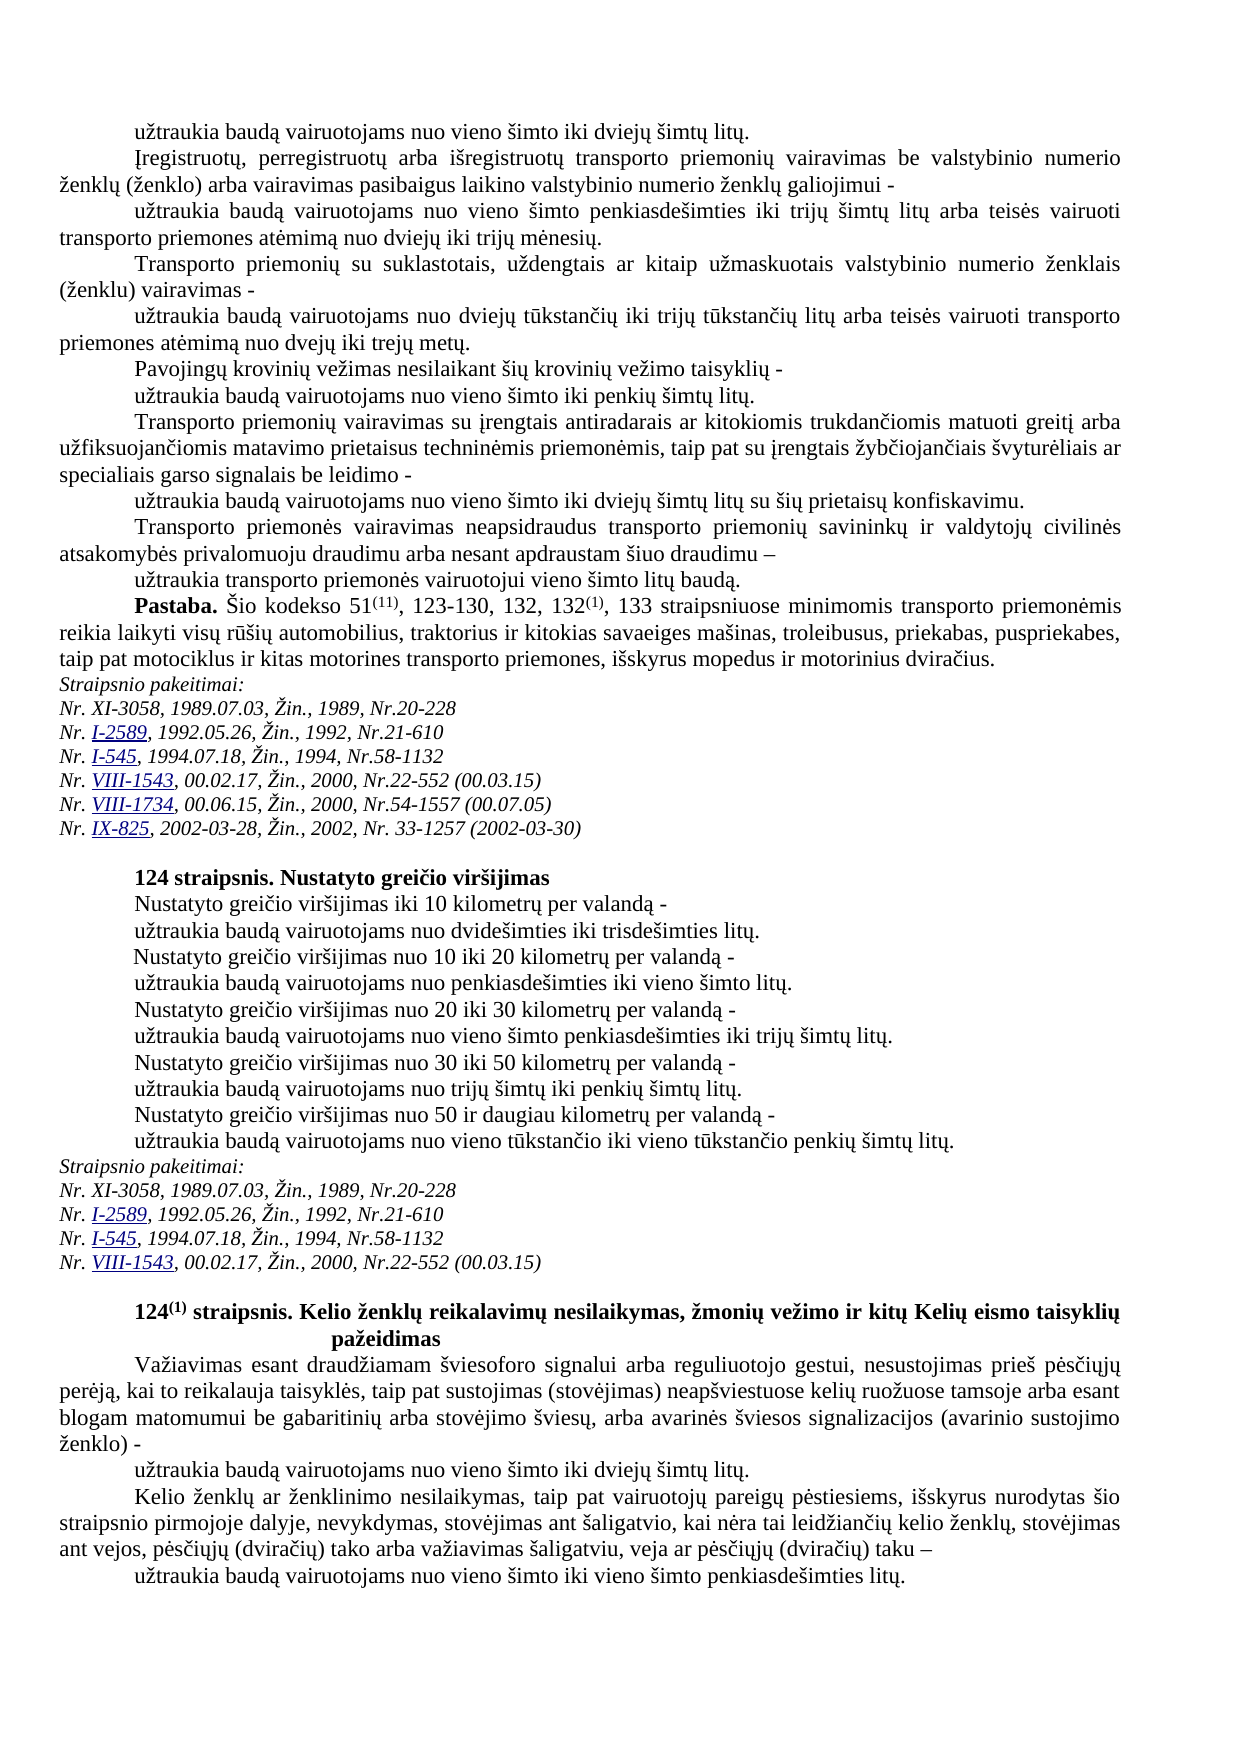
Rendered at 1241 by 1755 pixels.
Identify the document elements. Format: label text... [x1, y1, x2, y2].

text Transporto priemonės vairavimas neapsidraudus transporto priemonių savininkų ir valdytojų civilinės atsakomybės privalomuoju draudimu arba nesant apdraustam šiuo draudimu – [59, 513, 1122, 566]
text Nustatyto greičio viršijimas nuo 20 iki 30 kilometrų per valandą - [59, 996, 1122, 1022]
text užtraukia baudą vairuotojams nuo penkiasdešimties iki vieno šimto litų. [59, 969, 1122, 996]
text Nr. VIII-1543, 00.02.17, Žin., 2000, Nr.22-552 (00.03.15) [59, 1250, 1122, 1274]
text Nustatyto greičio viršijimas nuo 10 iki 20 kilometrų per valandą - [59, 943, 1122, 969]
text užtraukia baudą vairuotojams nuo vieno šimto iki penkių šimtų litų. [59, 382, 1122, 408]
text Įregistruotų, perregistruotų arba išregistruotų transporto priemonių vairavimas be valstybinio numerio ženklų (ženklo) arba vairavimas pasibaigus laikino valstybinio numerio ženklų galiojimui - [59, 144, 1122, 197]
text Nr. I-2589, 1992.05.26, Žin., 1992, Nr.21-610 [59, 720, 1122, 744]
text Pastaba. Šio kodekso 51(11), 123-130, 132, 132(1), 133 straipsniuose minimomis transporto priemonėmis reikia laikyti visų rūšių automobilius, traktorius ir kitokias savaeiges mašinas, troleibusus, priekabas, puspriekabes, taip pat motociklus ir kitas motorines transporto priemones, išskyrus mopedus ir motorinius dviračius. [59, 592, 1122, 672]
text Nustatyto greičio viršijimas iki 10 kilometrų per valandą - [59, 890, 1122, 917]
text užtraukia transporto priemonės vairuotojui vieno šimto litų baudą. [59, 566, 1122, 592]
text užtraukia baudą vairuotojams nuo dviejų tūkstančių iki trijų tūkstančių litų arba teisės vairuoti transporto priemones atėmimą nuo dvejų iki trejų metų. [59, 303, 1122, 355]
text užtraukia baudą vairuotojams nuo trijų šimtų iki penkių šimtų litų. [59, 1075, 1122, 1101]
text Nr. VIII-1734, 00.06.15, Žin., 2000, Nr.54-1557 (00.07.05) [59, 792, 1122, 816]
text Nustatyto greičio viršijimas nuo 50 ir daugiau kilometrų per valandą - [59, 1101, 1122, 1128]
text Nr. I-2589, 1992.05.26, Žin., 1992, Nr.21-610 [59, 1202, 1122, 1226]
text Pavojingų krovinių vežimas nesilaikant šių krovinių vežimo taisyklių - [59, 355, 1122, 382]
text 124(1) straipsnis. Kelio ženklų reikalavimų nesilaikymas, žmonių vežimo ir kitų Kelių eismo taisyklių pažeidimas [134, 1298, 1122, 1351]
text Nustatyto greičio viršijimas nuo 30 iki 50 kilometrų per valandą - [59, 1048, 1122, 1075]
text užtraukia baudą vairuotojams nuo vieno tūkstančio iki vieno tūkstančio penkių šimtų litų. [59, 1128, 1122, 1154]
text Straipsnio pakeitimai: [59, 1154, 1122, 1178]
text Nr. IX-825, 2002-03-28, Žin., 2002, Nr. 33-1257 (2002-03-30) [59, 816, 1122, 840]
text Kelio ženklų ar ženklinimo nesilaikymas, taip pat vairuotojų pareigų pėstiesiems, išskyrus nurodytas šio straipsnio pirmojoje dalyje, nevykdymas, stovėjimas ant šaligatvio, kai nėra tai leidžiančių kelio ženklų, stovėjimas ant vejos, pėsčiųjų (dviračių) tako arba važiavimas šaligatviu, veja ar pėsčiųjų (dviračių) taku – [59, 1483, 1122, 1562]
text užtraukia baudą vairuotojams nuo vieno šimto penkiasdešimties iki trijų šimtų litų arba teisės vairuoti transporto priemones atėmimą nuo dviejų iki trijų mėnesių. [59, 197, 1122, 250]
text Nr. XI-3058, 1989.07.03, Žin., 1989, Nr.20-228 [59, 1178, 1122, 1202]
text Transporto priemonių su suklastotais, uždengtais ar kitaip užmaskuotais valstybinio numerio ženklais (ženklu) vairavimas - [59, 250, 1122, 303]
text Nr. VIII-1543, 00.02.17, Žin., 2000, Nr.22-552 (00.03.15) [59, 768, 1122, 792]
text Važiavimas esant draudžiamam šviesoforo signalui arba reguliuotojo gestui, nesustojimas prieš pėsčiųjų perėją, kai to reikalauja taisyklės, taip pat sustojimas (stovėjimas) neapšviestuose kelių ruožuose tamsoje arba esant blogam matomumui be gabaritinių arba stovėjimo šviesų, arba avarinės šviesos signalizacijos (avarinio sustojimo ženklo) - [59, 1351, 1122, 1456]
text Transporto priemonių vairavimas su įrengtais antiradarais ar kitokiomis trukdančiomis matuoti greitį arba užfiksuojančiomis matavimo prietaisus techninėmis priemonėmis, taip pat su įrengtais žybčiojančiais švyturėliais ar specialiais garso signalais be leidimo - [59, 408, 1122, 487]
text užtraukia baudą vairuotojams nuo vieno šimto iki dviejų šimtų litų su šių prietaisų konfiskavimu. [59, 487, 1122, 513]
text užtraukia baudą vairuotojams nuo vieno šimto iki vieno šimto penkiasdešimties litų. [59, 1562, 1122, 1588]
text Nr. I-545, 1994.07.18, Žin., 1994, Nr.58-1132 [59, 744, 1122, 768]
text užtraukia baudą vairuotojams nuo vieno šimto iki dviejų šimtų litų. [59, 1456, 1122, 1483]
text Nr. XI-3058, 1989.07.03, Žin., 1989, Nr.20-228 [59, 696, 1122, 720]
text užtraukia baudą vairuotojams nuo vieno šimto penkiasdešimties iki trijų šimtų litų. [59, 1022, 1122, 1048]
text užtraukia baudą vairuotojams nuo vieno šimto iki dviejų šimtų litų. [59, 118, 1122, 144]
text užtraukia baudą vairuotojams nuo dvidešimties iki trisdešimties litų. [59, 917, 1122, 943]
text Straipsnio pakeitimai: [59, 672, 1122, 696]
text 124 straipsnis. Nustatyto greičio viršijimas [59, 864, 1122, 890]
text Nr. I-545, 1994.07.18, Žin., 1994, Nr.58-1132 [59, 1226, 1122, 1250]
